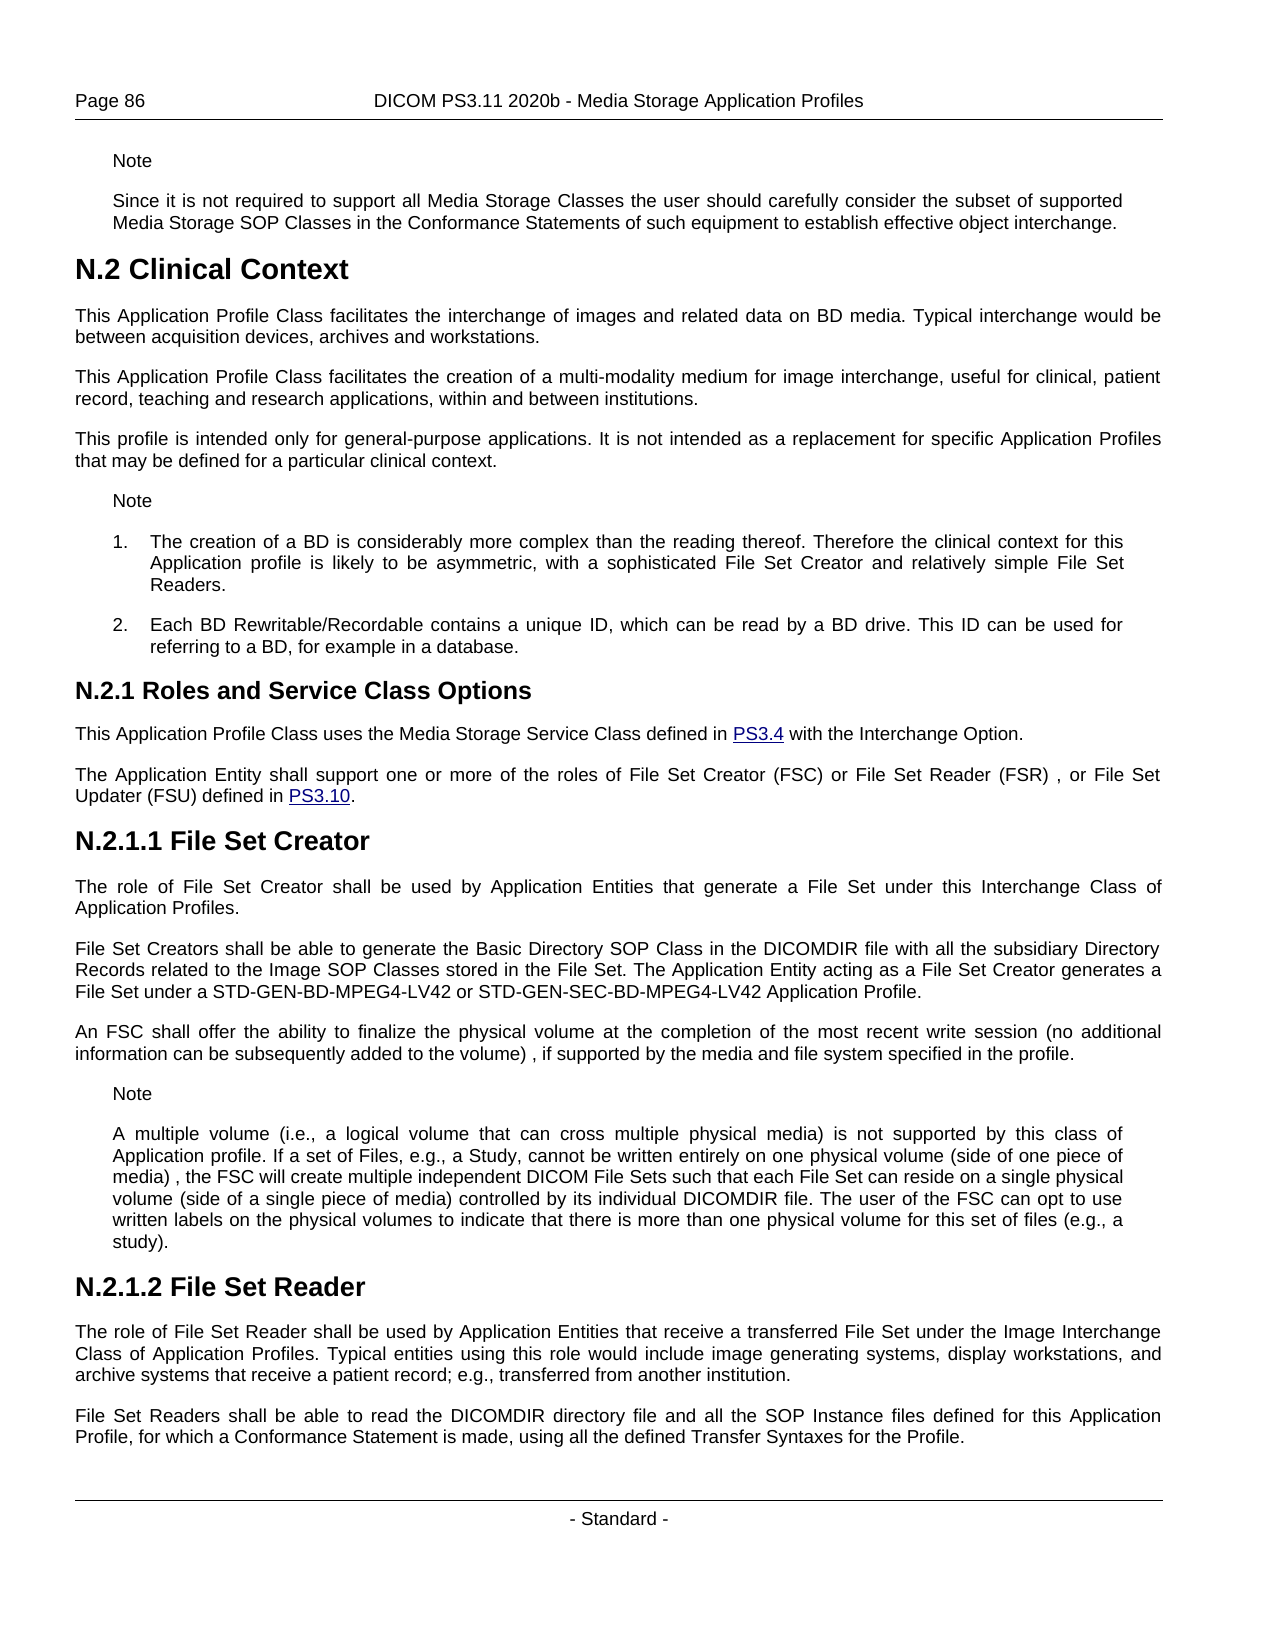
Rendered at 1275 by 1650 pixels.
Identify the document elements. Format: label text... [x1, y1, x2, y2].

text A multiple volume (i.e., a logical volume that can cross multiple physical media) is not supported by this class of Application profile. If a set of Files, e.g., a Study, cannot be written entirely on one physical volume (side of one piece of media) , the FSC will create multiple independent DICOM File Sets such that each File Set can reside on a single physical volume (side of a single piece of media) controlled by its individual DICOMDIR file. The user of the FSC can opt to use written labels on the physical volumes to indicate that there is more than one physical volume for this set of files (e.g., a study). [112, 1123, 1125, 1252]
text N.2.1.1 File Set Creator [75, 825, 1162, 857]
text N.2.1 Roles and Service Class Options [75, 676, 1162, 704]
text This Application Profile Class facilitates the interchange of images and related data on BD media. Typical interchange would be between acquisition devices, archives and workstations. [75, 304, 1162, 348]
text 1. The creation of a BD is considerably more complex than the reading thereof. Therefore the clinical context for this Application profile is likely to be asymmetric, with a sophisticated File Set Creator and relatively simple File Set Readers. [112, 530, 1125, 595]
text The role of File Set Creator shall be used by Application Entities that generate a File Set under this Interchange Class of Application Profiles. [75, 875, 1162, 918]
text N.2 Clinical Context [75, 252, 1162, 286]
text Note [112, 1083, 1125, 1104]
text Note [112, 490, 1125, 512]
text 2. Each BD Rewritable/Recordable contains a unique ID, which can be read by a BD drive. This ID can be used for referring to a BD, for example in a database. [112, 614, 1125, 657]
text This Application Profile Class facilitates the creation of a multi-modality medium for image interchange, useful for clinical, patient record, teaching and research applications, within and between institutions. [75, 366, 1162, 409]
text Since it is not required to support all Media Storage Classes the user should carefully consider the subset of supported Media Storage SOP Classes in the Conformance Statements of such equipment to establish effective object interchange. [112, 190, 1125, 233]
text File Set Readers shall be able to read the DICOMDIR directory file and all the SOP Instance files defined for this Application Profile, for which a Conformance Statement is made, using all the defined Transfer Syntaxes for the Profile. [75, 1404, 1162, 1448]
text An FSC shall offer the ability to finalize the physical volume at the completion of the most recent write session (no additional information can be subsequently added to the volume) , if supported by the media and file system specified in the profile. [75, 1021, 1162, 1064]
text This profile is intended only for general-purpose applications. It is not intended as a replacement for specific Application Profiles that may be defined for a particular clinical context. [75, 428, 1162, 471]
text N.2.1.2 File Set Reader [75, 1271, 1162, 1302]
text This Application Profile Class uses the Media Storage Service Class defined in PS3.4 with the Interchange Option. [75, 723, 1162, 745]
text The role of File Set Reader shall be used by Application Entities that receive a transferred File Set under the Image Interchange Class of Application Profiles. Typical entities using this role would include image generating systems, display workstations, and archive systems that receive a patient record; e.g., transferred from another institution. [75, 1321, 1162, 1386]
text The Application Entity shall support one or more of the roles of File Set Creator (FSC) or File Set Reader (FSR) , or File Set Updater (FSU) defined in PS3.10. [75, 763, 1162, 807]
text File Set Creators shall be able to generate the Basic Directory SOP Class in the DICOMDIR file with all the subsidiary Directory Records related to the Image SOP Classes stored in the File Set. The Application Entity acting as a File Set Creator generates a File Set under a STD-GEN-BD-MPEG4-LV42 or STD-GEN-SEC-BD-MPEG4-LV42 Application Profile. [75, 937, 1162, 1002]
text Note [112, 150, 1125, 172]
